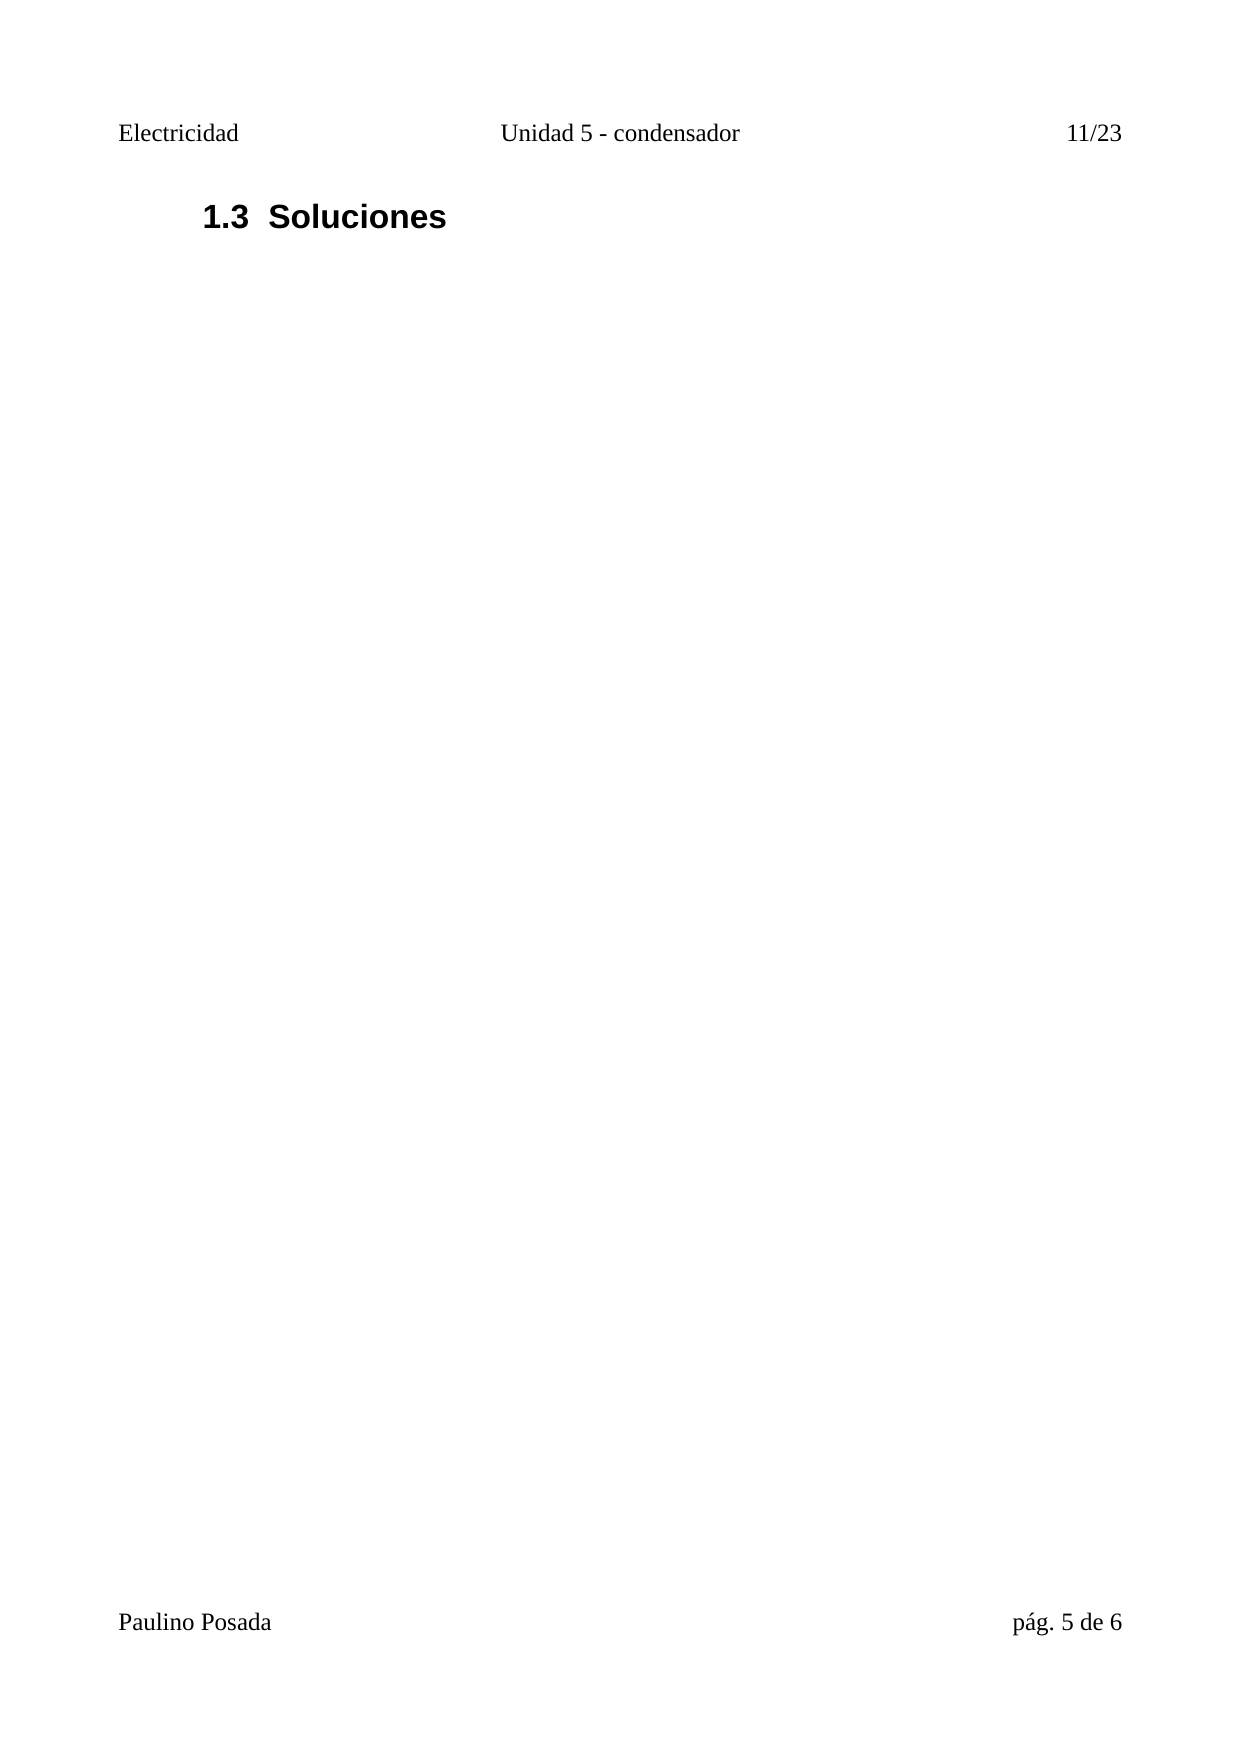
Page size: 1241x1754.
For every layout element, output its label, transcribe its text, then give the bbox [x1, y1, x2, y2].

subtitle Soluciones [193, 197, 1122, 236]
